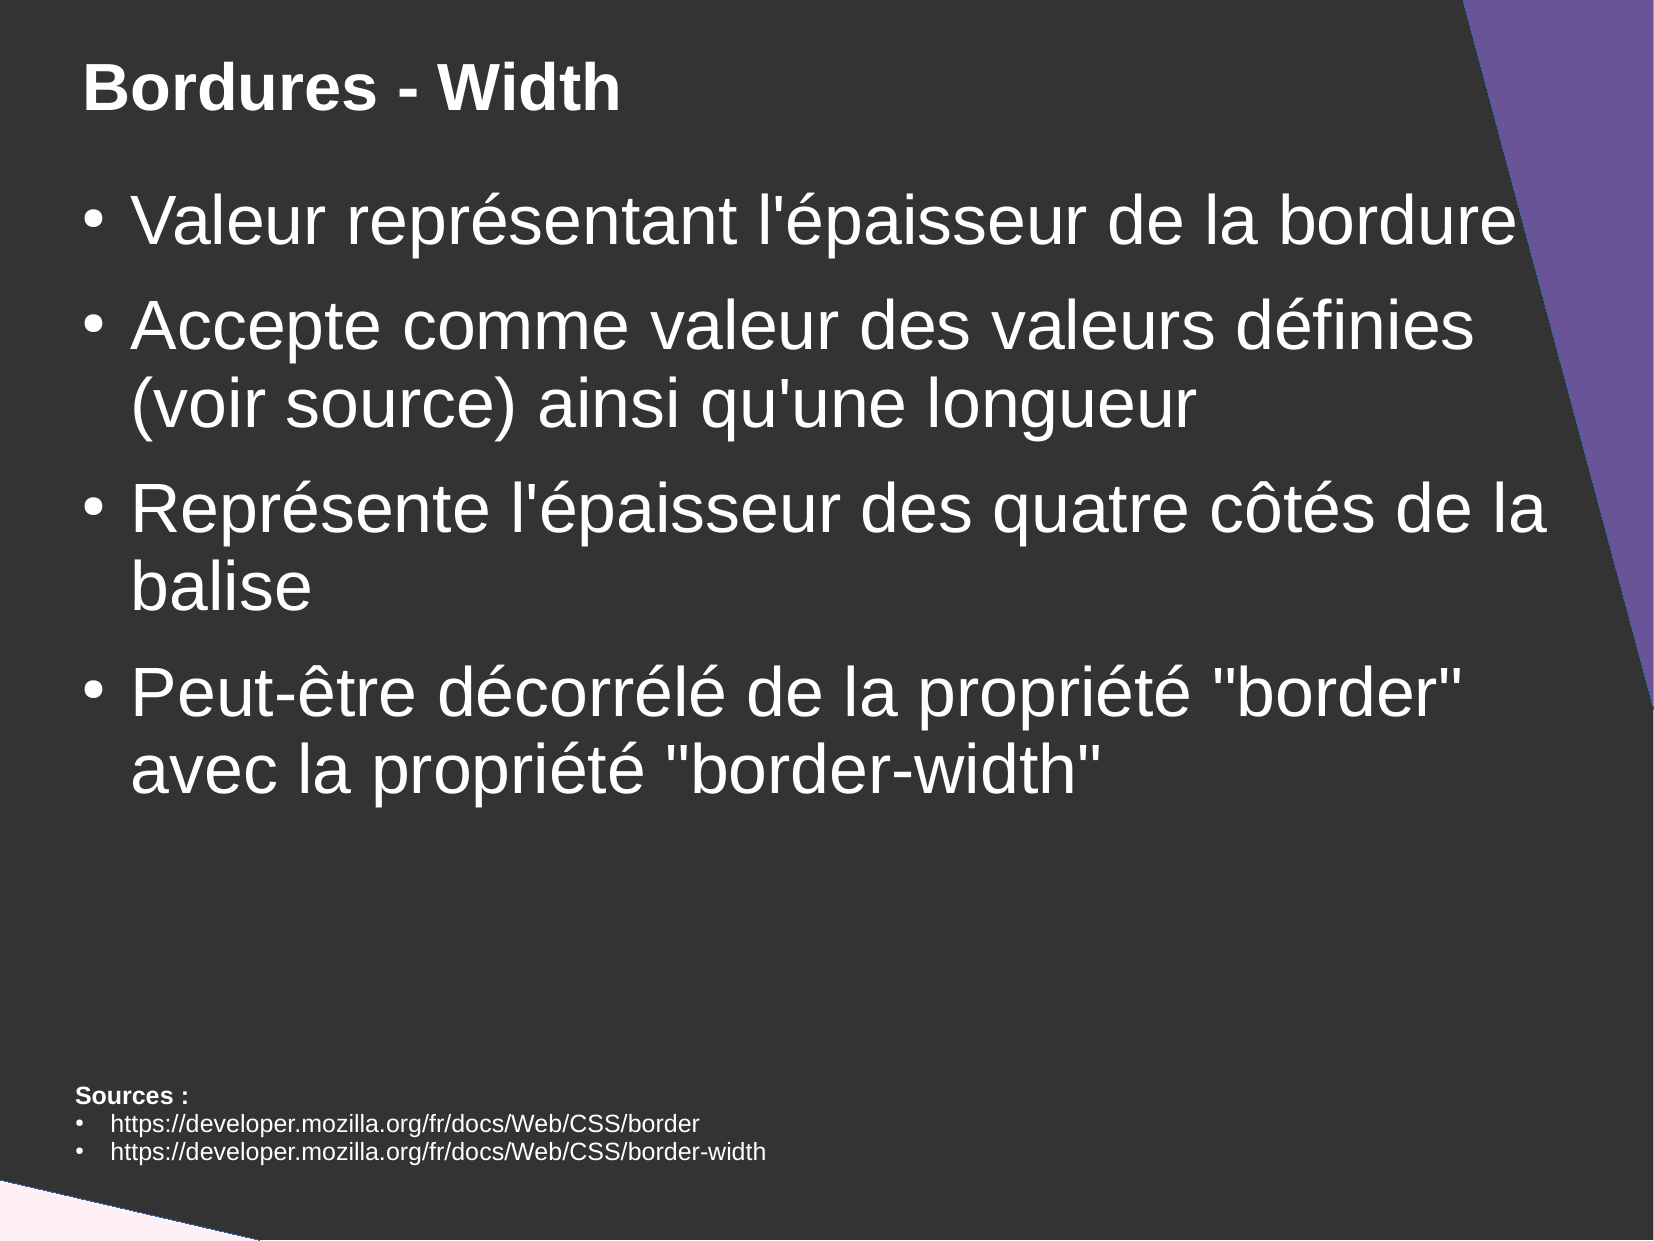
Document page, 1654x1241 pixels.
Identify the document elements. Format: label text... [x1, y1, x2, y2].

text_box Sources : https://developer.mozilla.org/fr/docs/Web/CSS/border https://developer.mozilla.org/fr/docs/Web/CSS/border-width [60, 1074, 1546, 1217]
title Bordures - Width [82, 49, 1571, 130]
text_box [0, 1179, 264, 1241]
list Valeur représentant l'épaisseur de la bordure Accepte comme valeur des valeurs définies (voir source) ainsi qu'une longueur Représente l'épaisseur des quatre côtés de la balise Peut-être décorrélé de la propriété "border" avec la propriété "border-width" [64, 180, 1604, 815]
text_box [1463, 0, 1654, 710]
